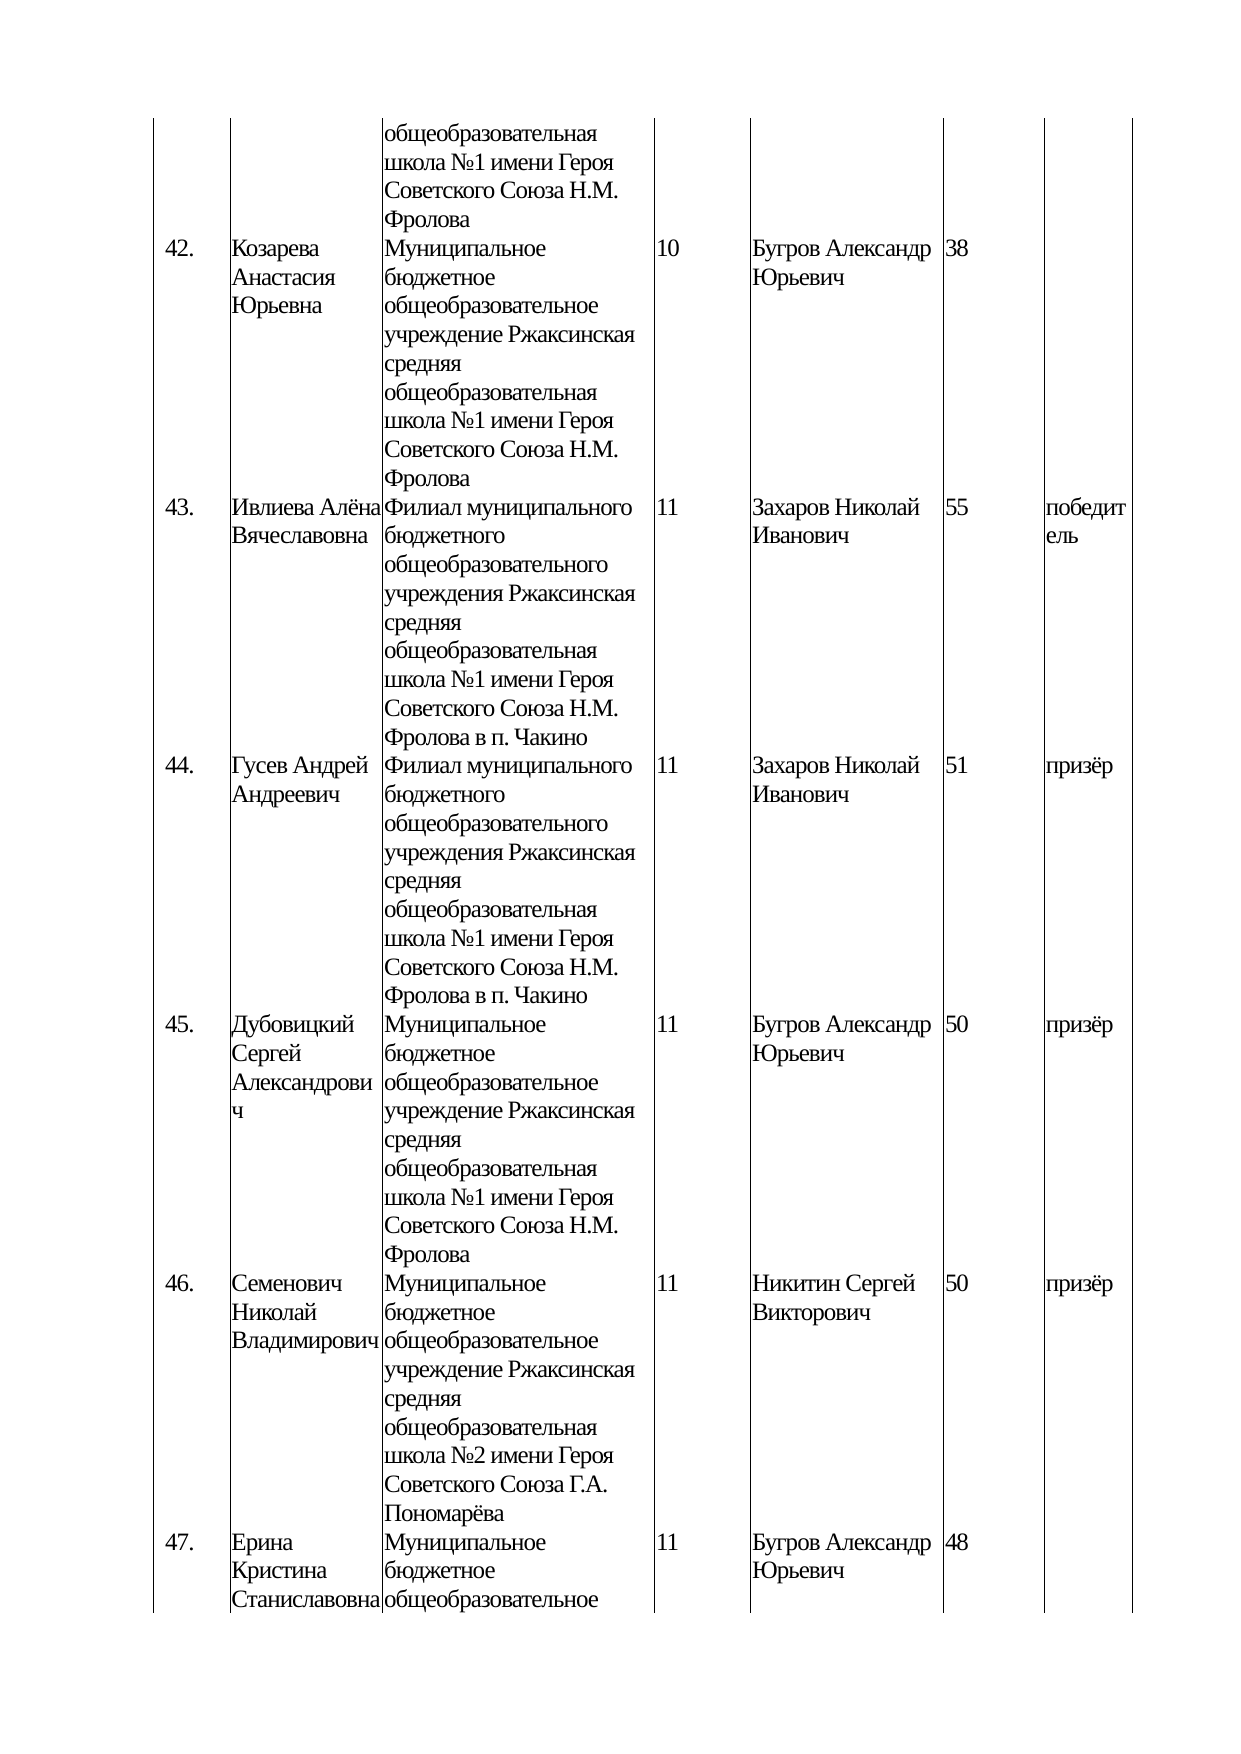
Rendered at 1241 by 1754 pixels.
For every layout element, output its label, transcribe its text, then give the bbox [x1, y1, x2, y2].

table_cell 51 [944, 751, 1044, 1009]
table_cell Захаров Николай Иванович [751, 751, 943, 1009]
table_cell 55 [944, 492, 1044, 751]
table_cell призёр [1045, 1009, 1132, 1268]
table_cell Семенович Николай Владимирович [231, 1268, 382, 1527]
table_cell 42. [154, 233, 230, 492]
table_cell Никитин Сергей Викторович [751, 1268, 943, 1527]
table_cell победитель [1045, 492, 1132, 751]
table_cell общеобразовательная школа №1 имени Героя Советского Союза Н.М. Фролова [383, 118, 654, 233]
table_cell Муниципальное бюджетное общеобразовательное учреждение Ржаксинская средняя общеобразовательная школа №2 имени Героя Советского Союза Г.А. Пономарёва [383, 1268, 654, 1527]
table_cell [751, 118, 943, 233]
table_cell Муниципальное бюджетное общеобразовательное учреждение Ржаксинская средняя общеобразовательная школа №1 имени Героя Советского Союза Н.М. Фролова [383, 1009, 654, 1268]
table_cell 43. [154, 492, 230, 751]
table_cell [655, 118, 750, 233]
table_cell призёр [1045, 1268, 1132, 1527]
table_cell 45. [154, 1009, 230, 1268]
table_cell призёр [1045, 751, 1132, 1009]
table_cell 11 [655, 751, 750, 1009]
table_cell 48 [944, 1527, 1044, 1613]
table_cell 50 [944, 1009, 1044, 1268]
table_cell Бугров Александр Юрьевич [751, 1009, 943, 1268]
table_cell [1045, 1527, 1132, 1613]
table_cell 50 [944, 1268, 1044, 1527]
table_cell [1045, 118, 1132, 233]
table_cell Ивлиева Алёна Вячеславовна [231, 492, 382, 751]
table_cell Захаров Николай Иванович [751, 492, 943, 751]
table_cell [944, 118, 1044, 233]
table_cell 46. [154, 1268, 230, 1527]
table_cell 10 [655, 233, 750, 492]
table_cell 11 [655, 1527, 750, 1613]
table_cell Гусев Андрей Андреевич [231, 751, 382, 1009]
table_cell Филиал муниципального бюджетного общеобразовательного учреждения Ржаксинская средняя общеобразовательная школа №1 имени Героя Советского Союза Н.М. Фролова в п. Чакино [383, 492, 654, 751]
table_cell [1045, 233, 1132, 492]
table_cell [231, 118, 382, 233]
table_cell Дубовицкий Сергей Александрович [231, 1009, 382, 1268]
table_cell Муниципальное бюджетное общеобразовательное [383, 1527, 654, 1613]
table_cell Бугров Александр Юрьевич [751, 233, 943, 492]
table_cell Бугров Александр Юрьевич [751, 1527, 943, 1613]
table_cell [154, 118, 230, 233]
table_cell 11 [655, 1268, 750, 1527]
table_cell Филиал муниципального бюджетного общеобразовательного учреждения Ржаксинская средняя общеобразовательная школа №1 имени Героя Советского Союза Н.М. Фролова в п. Чакино [383, 751, 654, 1009]
table_cell Муниципальное бюджетное общеобразовательное учреждение Ржаксинская средняя общеобразовательная школа №1 имени Героя Советского Союза Н.М. Фролова [383, 233, 654, 492]
table_cell Козарева Анастасия Юрьевна [231, 233, 382, 492]
table_cell 11 [655, 492, 750, 751]
table_cell Ерина Кристина Станиславовна [231, 1527, 382, 1613]
table_cell 11 [655, 1009, 750, 1268]
table_cell 44. [154, 751, 230, 1009]
table_cell 38 [944, 233, 1044, 492]
table_cell 47. [154, 1527, 230, 1613]
